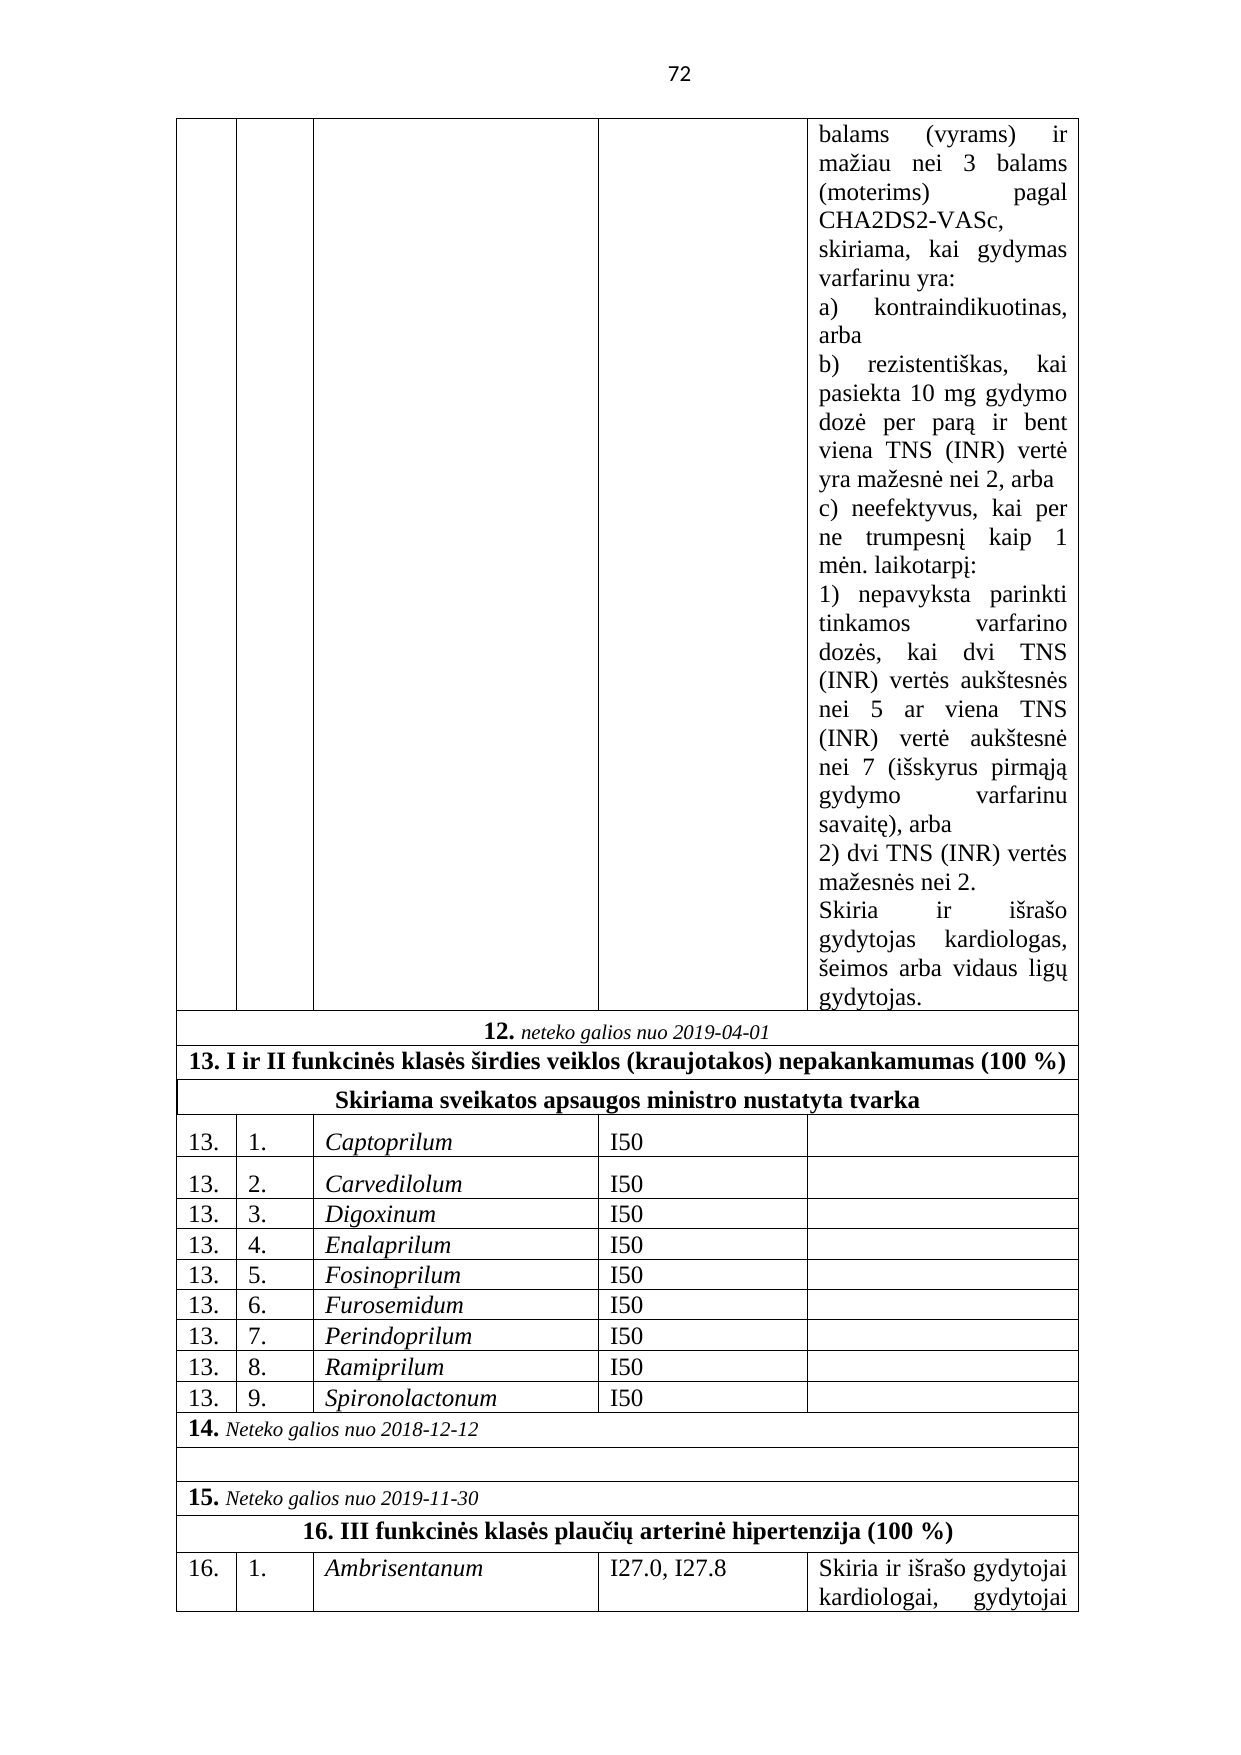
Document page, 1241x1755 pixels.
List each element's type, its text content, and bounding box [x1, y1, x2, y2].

table_cell [1079, 1481, 1083, 1515]
table_cell [1088, 1412, 1093, 1447]
table_cell [1084, 1289, 1088, 1318]
table_cell I50 [599, 1229, 807, 1259]
table_cell [1109, 1412, 1123, 1447]
table_cell I27.0, I27.8 [599, 1553, 807, 1611]
table_cell [1099, 1350, 1103, 1381]
table_cell [1093, 1114, 1099, 1156]
table_cell [1079, 1156, 1083, 1198]
table_cell [1084, 1515, 1088, 1552]
table_cell [1099, 1552, 1103, 1611]
table_cell [1099, 1289, 1103, 1318]
table_cell 12. neteko galios nuo 2019-04-01 [177, 1011, 1078, 1045]
table_cell [1088, 1319, 1093, 1350]
table_cell [1079, 1259, 1083, 1289]
table_cell I50 [599, 1290, 807, 1318]
table_cell 15. Neteko galios nuo 2019-11-30 [177, 1482, 1078, 1515]
table_cell [1099, 1481, 1103, 1515]
table_cell [1093, 1010, 1099, 1045]
table_cell I50 [599, 1260, 807, 1289]
table_cell [1088, 1350, 1093, 1381]
table_cell [1103, 1447, 1109, 1481]
table_cell [1093, 1515, 1099, 1552]
table_cell Skiria ir išrašo gydytojai kardiologai, gydytojai [808, 1553, 1078, 1611]
table_cell [1099, 1259, 1103, 1289]
table_cell I50 [599, 1115, 807, 1156]
table_cell [1088, 1228, 1093, 1259]
table_cell [1084, 1350, 1088, 1381]
table_cell [1103, 1552, 1109, 1611]
table_cell [1084, 1114, 1088, 1156]
table_cell [1079, 1515, 1083, 1552]
table_cell [314, 119, 598, 1010]
table_cell [1079, 1289, 1083, 1318]
table_cell 13. [177, 1320, 236, 1350]
table_cell [1088, 1447, 1093, 1481]
table_cell [1103, 1319, 1109, 1350]
table_cell [1099, 1447, 1103, 1481]
table_cell [1084, 1010, 1088, 1045]
table_cell Perindoprilum [314, 1320, 598, 1350]
table_cell [1103, 1079, 1109, 1113]
table_cell [1088, 1515, 1093, 1552]
table_cell [177, 119, 236, 1010]
table_cell [808, 1229, 1078, 1259]
table_cell [1088, 1381, 1093, 1412]
table_cell balams (vyrams) ir mažiau nei 3 balams (moterims) pagal CHA2DS2-VASc, skiriama, kai gydymas varfarinu yra: a) kontraindikuotinas, arba b) rezistentiškas, kai pasiekta 10 mg gydymo dozė per parą ir bent viena TNS (INR) vertė yra mažesnė nei 2, arba c) neefektyvus, kai per ne trumpesnį kaip 1 mėn. laikotarpį: 1) nepavyksta parinkti tinkamos varfarino dozės, kai dvi TNS (INR) vertės aukštesnės nei 5 ar viena TNS (INR) vertė aukštesnė nei 7 (išskyrus pirmąją gydymo varfarinu savaitę), arba 2) dvi TNS (INR) vertės mažesnės nei 2. Skiria ir išrašo gydytojas kardiologas, šeimos arba vidaus ligų gydytojas. [808, 119, 1078, 1010]
table_cell [1088, 1198, 1093, 1228]
table_cell [1099, 1079, 1103, 1113]
table_cell 13. I ir II funkcinės klasės širdies veiklos (kraujotakos) nepakankamumas (100 %) [177, 1046, 1078, 1079]
table_cell [1084, 1045, 1088, 1079]
table_cell Carvedilolum [314, 1157, 598, 1198]
table_cell Ambrisentanum [314, 1553, 598, 1611]
table_cell Fosinoprilum [314, 1260, 598, 1289]
table_cell [1084, 1481, 1088, 1515]
table_cell [1103, 1481, 1109, 1515]
table_cell Spironolactonum [314, 1382, 598, 1412]
table_cell [1093, 1447, 1099, 1481]
table_cell I50 [599, 1382, 807, 1412]
table_cell [808, 1320, 1078, 1350]
table_cell [1088, 1552, 1093, 1611]
table_cell 13. [177, 1382, 236, 1412]
table_cell [1084, 1319, 1088, 1350]
table_cell [1093, 1079, 1099, 1113]
table_cell [1109, 1045, 1123, 1079]
table_cell [1079, 1447, 1083, 1481]
table_cell [1109, 1010, 1123, 1045]
table_cell [1109, 1259, 1123, 1289]
table_cell 16. [177, 1553, 236, 1611]
table_cell [177, 1448, 1078, 1481]
table_cell [1088, 1114, 1093, 1156]
table_cell [1084, 1447, 1088, 1481]
table_cell [1079, 1381, 1083, 1412]
table_cell 13. [177, 1115, 236, 1156]
table_cell [1088, 1289, 1093, 1318]
table_cell [1099, 1114, 1103, 1156]
table_cell 8. [237, 1351, 313, 1381]
table_cell [1079, 1228, 1083, 1259]
table_cell [1084, 1228, 1088, 1259]
table_cell 7. [237, 1320, 313, 1350]
table_cell Digoxinum [314, 1199, 598, 1228]
table_cell [1109, 1114, 1123, 1156]
table_cell [1103, 1114, 1109, 1156]
table_cell [1109, 1156, 1123, 1198]
table_cell [1109, 1552, 1123, 1611]
table_cell [1103, 1350, 1109, 1381]
table_cell [1093, 1552, 1099, 1611]
table_cell 2. [237, 1157, 313, 1198]
table_cell 6. [237, 1290, 313, 1318]
table_cell [1084, 1198, 1088, 1228]
table_cell Captoprilum [314, 1115, 598, 1156]
table_cell 5. [237, 1260, 313, 1289]
table_cell [1088, 1079, 1093, 1113]
table_cell Ramiprilum [314, 1351, 598, 1381]
table_cell [1093, 1228, 1099, 1259]
table_cell [1099, 1319, 1103, 1350]
table_cell [237, 119, 313, 1010]
table_cell [1099, 118, 1103, 1010]
table_cell [1079, 1079, 1083, 1113]
table_cell [1084, 1156, 1088, 1198]
table_cell [1099, 1515, 1103, 1552]
table_cell [808, 1199, 1078, 1228]
table_cell [1088, 118, 1093, 1010]
table_cell [1103, 1412, 1109, 1447]
table_cell 13. [177, 1157, 236, 1198]
table_cell I50 [599, 1157, 807, 1198]
table_cell [1093, 1259, 1099, 1289]
table_cell [1093, 1289, 1099, 1318]
table_cell [1079, 1350, 1083, 1381]
table_cell Enalaprilum [314, 1229, 598, 1259]
table_cell [1099, 1156, 1103, 1198]
table_cell 1. [237, 1553, 313, 1611]
table_cell [1079, 1552, 1083, 1611]
table_cell 13. [177, 1260, 236, 1289]
table_cell [1084, 1259, 1088, 1289]
table_cell Skiriama sveikatos apsaugos ministro nustatyta tvarka [178, 1080, 1078, 1113]
table_cell [1088, 1481, 1093, 1515]
table_cell [808, 1260, 1078, 1289]
table_cell [1103, 118, 1109, 1010]
table_cell [808, 1115, 1078, 1156]
table_cell [1079, 1010, 1083, 1045]
table_cell [1103, 1228, 1109, 1259]
table_cell [1093, 1045, 1099, 1079]
table_cell [1103, 1045, 1109, 1079]
table_cell [1109, 1079, 1123, 1113]
table_cell 1. [237, 1115, 313, 1156]
table_cell [1079, 1114, 1083, 1156]
table_cell [1099, 1412, 1103, 1447]
table_cell [1109, 1319, 1123, 1350]
table_cell [1084, 118, 1088, 1010]
table_cell [1093, 1350, 1099, 1381]
table_cell 16. III funkcinės klasės plaučių arterinė hipertenzija (100 %) [177, 1516, 1078, 1552]
table_cell [1084, 1079, 1088, 1113]
table_cell [1103, 1198, 1109, 1228]
table_cell [1109, 1228, 1123, 1259]
table_cell [1093, 1156, 1099, 1198]
table_cell [1103, 1010, 1109, 1045]
table_cell 9. [237, 1382, 313, 1412]
table_cell 14. Neteko galios nuo 2018-12-12 [177, 1413, 1078, 1447]
table_cell [1099, 1045, 1103, 1079]
table_cell I50 [599, 1351, 807, 1381]
table_cell [1103, 1381, 1109, 1412]
table_cell [1109, 1289, 1123, 1318]
table_cell [1093, 1412, 1099, 1447]
table_cell [1099, 1228, 1103, 1259]
table_cell [1103, 1289, 1109, 1318]
table_cell 4. [237, 1229, 313, 1259]
table_cell [1079, 1412, 1083, 1447]
table_cell [1079, 1045, 1083, 1079]
table_cell [599, 119, 807, 1010]
table_cell [1084, 1381, 1088, 1412]
table_cell [1099, 1198, 1103, 1228]
table_cell [1088, 1156, 1093, 1198]
table_cell [1109, 1198, 1123, 1228]
table_cell 13. [177, 1290, 236, 1318]
table_cell [1084, 1552, 1088, 1611]
table_cell [1088, 1010, 1093, 1045]
table_cell [808, 1157, 1078, 1198]
table_cell 13. [177, 1229, 236, 1259]
table_cell [1093, 1319, 1099, 1350]
table_cell [1093, 1381, 1099, 1412]
table_cell [1079, 118, 1083, 1010]
table_cell [1088, 1259, 1093, 1289]
table_cell 13. [177, 1351, 236, 1381]
table_cell [1109, 118, 1123, 1010]
table_cell [808, 1382, 1078, 1412]
table_cell [1093, 118, 1099, 1010]
table_cell [1099, 1010, 1103, 1045]
table_cell [1079, 1198, 1083, 1228]
table_cell [1088, 1045, 1093, 1079]
table_cell [1079, 1319, 1083, 1350]
table_cell Furosemidum [314, 1290, 598, 1318]
table_cell [1103, 1259, 1109, 1289]
table_cell [808, 1290, 1078, 1318]
table_cell [1084, 1412, 1088, 1447]
table_cell [1109, 1447, 1123, 1481]
table_cell [1103, 1515, 1109, 1552]
table_cell [1103, 1156, 1109, 1198]
table_cell I50 [599, 1320, 807, 1350]
table_cell I50 [599, 1199, 807, 1228]
table_cell [1093, 1481, 1099, 1515]
table_cell [1109, 1481, 1123, 1515]
table_cell [1109, 1350, 1123, 1381]
table_cell [1109, 1381, 1123, 1412]
table_cell [1093, 1198, 1099, 1228]
table_cell [1099, 1381, 1103, 1412]
table_cell [808, 1351, 1078, 1381]
table_cell 13. [177, 1199, 236, 1228]
table_cell [1109, 1515, 1123, 1552]
table_cell 3. [237, 1199, 313, 1228]
